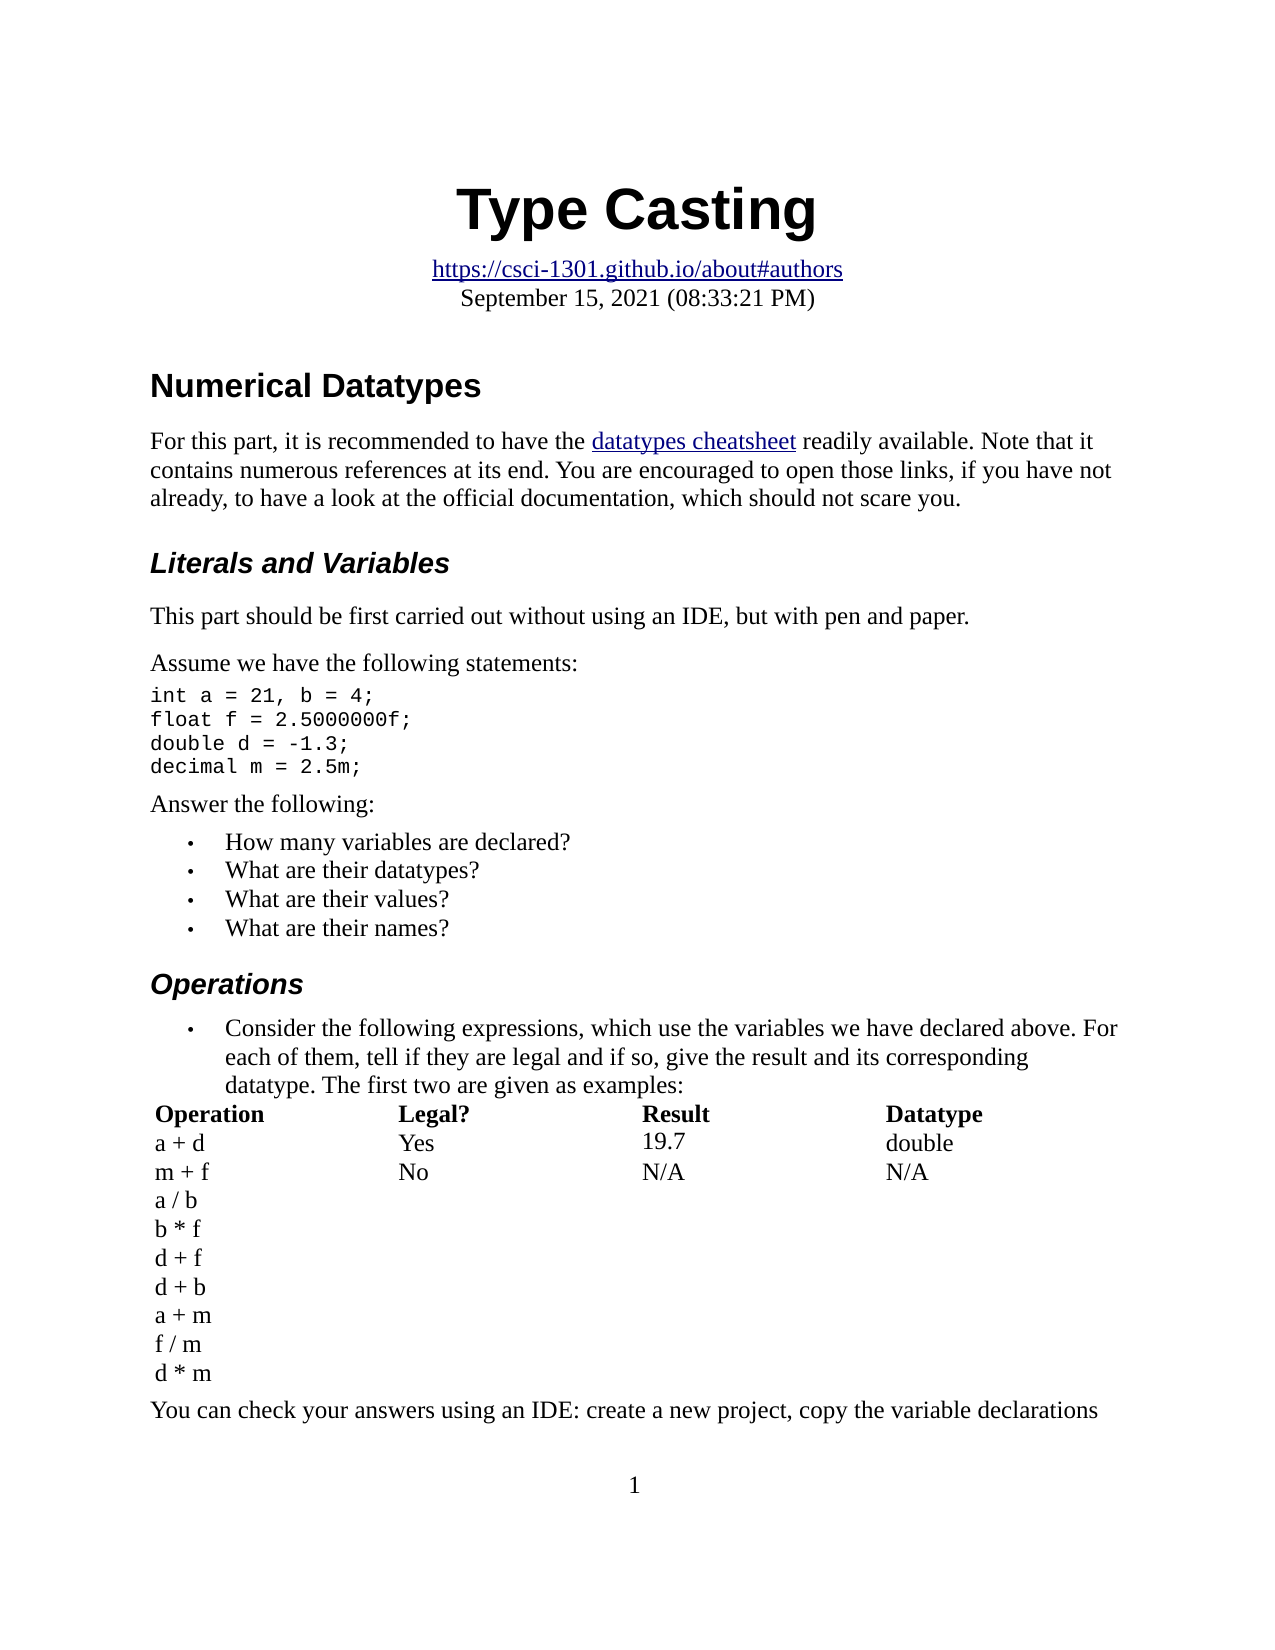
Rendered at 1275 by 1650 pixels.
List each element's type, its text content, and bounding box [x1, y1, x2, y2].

subtitle Operations [150, 967, 1125, 1000]
text https://csci-1301.github.io/about#authors [150, 254, 1125, 283]
text Assume we have the following statements: [150, 648, 1125, 677]
text int a = 21, b = 4; [150, 686, 1125, 709]
table_cell [394, 1300, 637, 1329]
table_header Datatype [881, 1099, 1125, 1128]
table_cell [394, 1243, 637, 1272]
table_cell [881, 1243, 1125, 1272]
text Answer the following: [150, 789, 1125, 818]
table_cell [881, 1300, 1125, 1329]
table_header Legal? [394, 1099, 637, 1128]
table_cell [881, 1185, 1125, 1214]
table_cell [881, 1329, 1125, 1358]
table_header Operation [150, 1099, 394, 1128]
table_cell f / m [150, 1329, 394, 1358]
table_cell [638, 1243, 881, 1272]
table_cell N/A [638, 1157, 881, 1185]
table_cell [638, 1358, 881, 1387]
table_cell [881, 1358, 1125, 1387]
table_cell [394, 1214, 637, 1243]
table_cell [394, 1329, 637, 1358]
list What are their values? [187, 884, 1125, 913]
table_cell [638, 1300, 881, 1329]
table_cell b * f [150, 1214, 394, 1243]
text This part should be first carried out without using an IDE, but with pen and paper. [150, 601, 1125, 630]
table_cell [881, 1272, 1125, 1300]
text For this part, it is recommended to have the datatypes cheatsheet readily available. Note that it contains numerous references at its end. You are encouraged to open those links, if you have not already, to have a look at the official documentation, which should not scare you. [150, 426, 1125, 512]
table_cell a + d [150, 1128, 394, 1157]
table_cell [638, 1272, 881, 1300]
table_cell [394, 1185, 637, 1214]
list What are their names? [187, 913, 1125, 942]
list What are their datatypes? [187, 856, 1125, 884]
table_cell [394, 1358, 637, 1387]
text You can check your answers using an IDE: create a new project, copy the variable declarations [150, 1396, 1125, 1424]
table_cell double [881, 1128, 1125, 1157]
table_cell d + f [150, 1243, 394, 1272]
table_cell Yes [394, 1128, 637, 1157]
table_cell [638, 1214, 881, 1243]
table_cell [394, 1272, 637, 1300]
text double d = -1.3; [150, 733, 1125, 756]
table_cell d + b [150, 1272, 394, 1300]
text float f = 2.5000000f; [150, 709, 1125, 733]
table_cell No [394, 1157, 637, 1185]
table_header Result [638, 1099, 881, 1128]
table_cell N/A [881, 1157, 1125, 1185]
text September 15, 2021 (08:33:21 PM) [150, 283, 1125, 312]
subtitle Numerical Datatypes [150, 366, 1125, 404]
text decimal m = 2.5m; [150, 756, 1125, 780]
table_cell [881, 1214, 1125, 1243]
table_cell [638, 1128, 881, 1157]
table_cell a / b [150, 1185, 394, 1214]
list Consider the following expressions, which use the variables we have declared above. For each of them, tell if they are legal and if so, give the result and its corresponding datatype. The first two are given as examples: [187, 1013, 1125, 1099]
list How many variables are declared? [187, 827, 1125, 856]
table_cell d * m [150, 1358, 394, 1387]
table_cell a + m [150, 1300, 394, 1329]
table_cell m + f [150, 1157, 394, 1185]
subtitle Literals and Variables [150, 546, 1125, 580]
table_cell [638, 1329, 881, 1358]
table_cell [638, 1185, 881, 1214]
title Type Casting [150, 175, 1125, 242]
